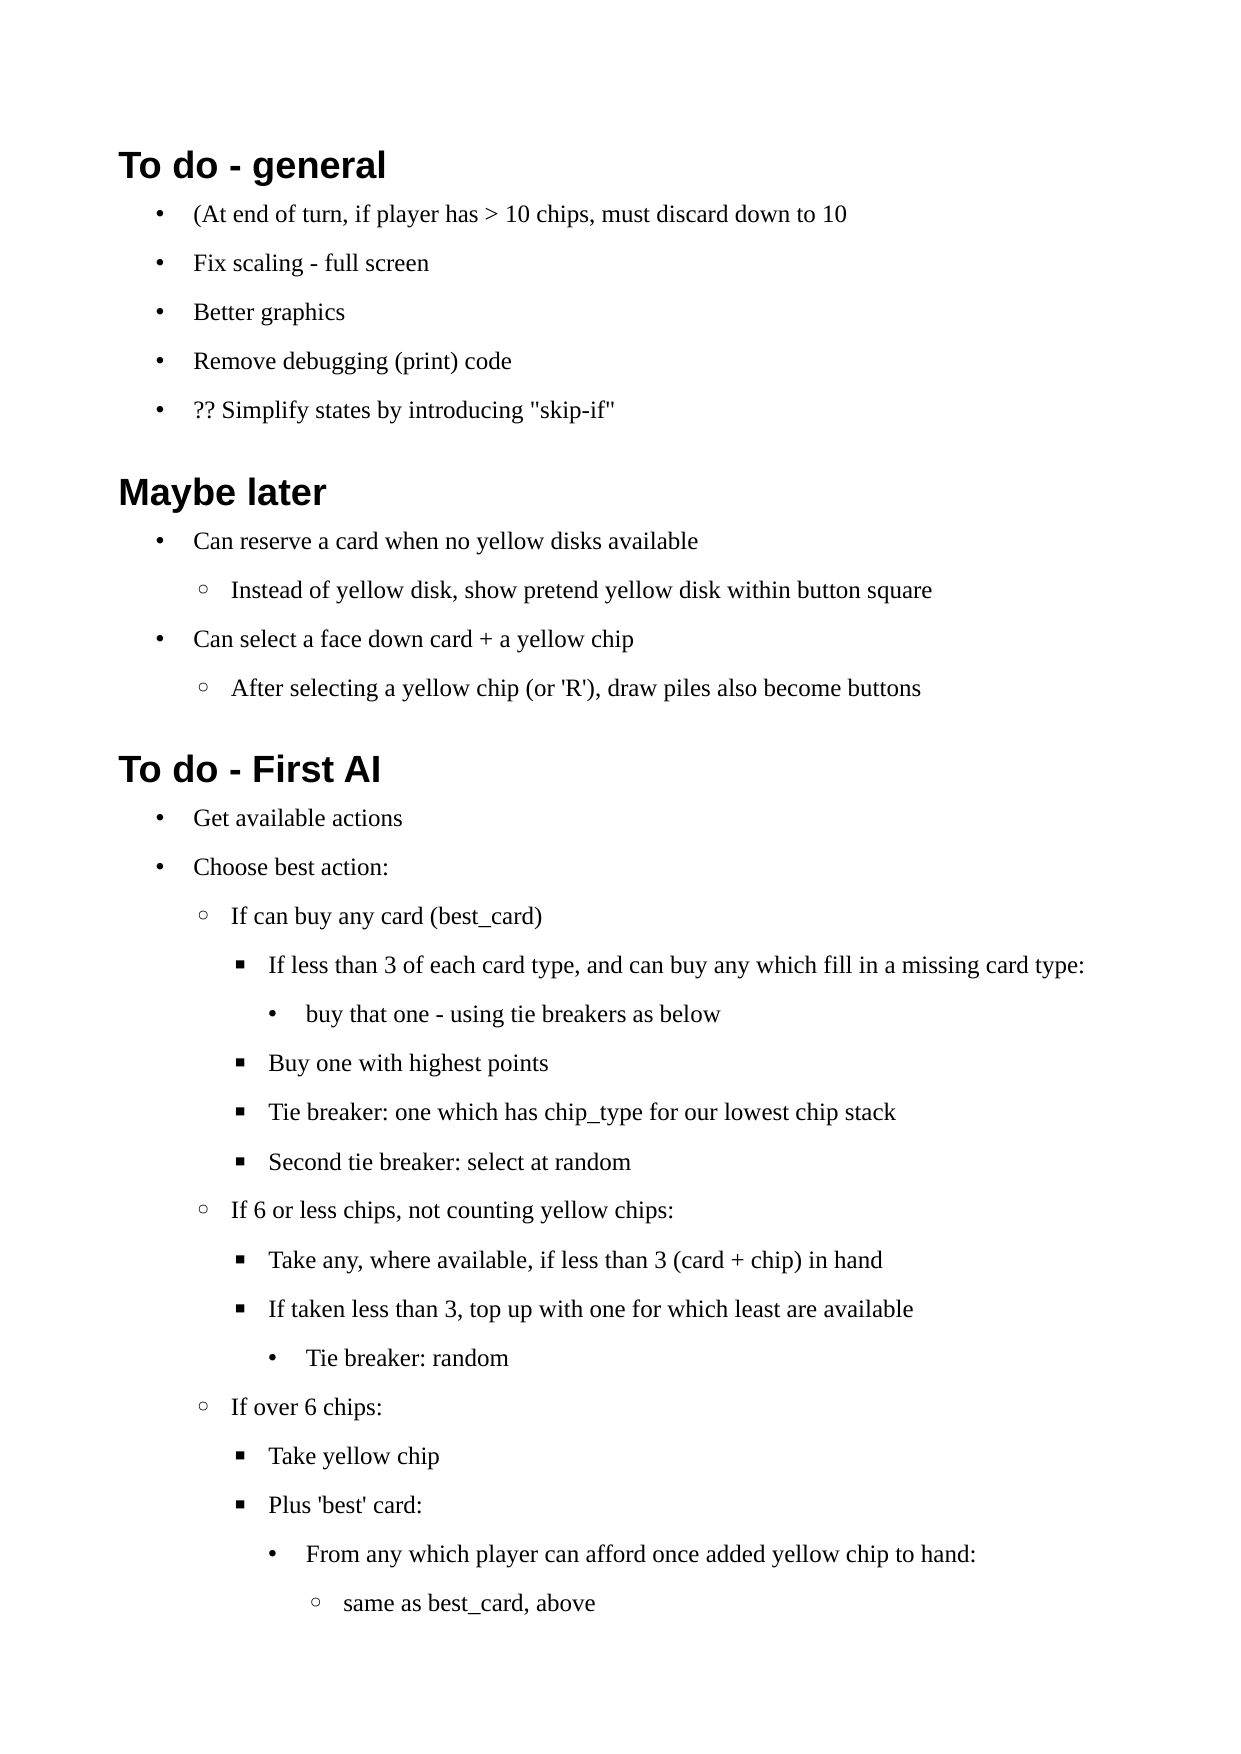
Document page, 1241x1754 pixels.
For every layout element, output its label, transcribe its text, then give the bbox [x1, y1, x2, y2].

list From any which player can afford once added yellow chip to hand: [268, 1539, 1122, 1568]
list Get available actions [156, 803, 1122, 832]
list Fix scaling - full screen [156, 248, 1122, 277]
list Can reserve a card when no yellow disks available [156, 526, 1122, 554]
list (At end of turn, if player has > 10 chips, must discard down to 10 [156, 199, 1122, 228]
list If less than 3 of each card type, and can buy any which fill in a missing card type: [231, 950, 1122, 979]
list After selecting a yellow chip (or 'R'), draw piles also become buttons [193, 673, 1122, 702]
subtitle To do - First AI [118, 747, 1122, 791]
list Instead of yellow disk, show pretend yellow disk within button square [193, 575, 1122, 603]
list Remove debugging (print) code [156, 346, 1122, 375]
list same as best_card, above [306, 1588, 1122, 1617]
list If over 6 chips: [193, 1392, 1122, 1421]
subtitle To do - general [118, 143, 1122, 187]
list If taken less than 3, top up with one for which least are available [231, 1294, 1122, 1322]
list ?? Simplify states by introducing "skip-if" [156, 396, 1122, 424]
list buy that one - using tie breakers as below [268, 999, 1122, 1028]
list Can select a face down card + a yellow chip [156, 624, 1122, 653]
list If can buy any card (best_card) [193, 901, 1122, 930]
list Second tie breaker: select at random [231, 1147, 1122, 1175]
list Better graphics [156, 297, 1122, 326]
list Plus 'best' card: [231, 1490, 1122, 1519]
subtitle Maybe later [118, 469, 1122, 513]
list Tie breaker: one which has chip_type for our lowest chip stack [231, 1097, 1122, 1126]
list Take yellow chip [231, 1441, 1122, 1470]
list Buy one with highest points [231, 1048, 1122, 1077]
list Tie breaker: random [268, 1343, 1122, 1372]
list If 6 or less chips, not counting yellow chips: [193, 1196, 1122, 1224]
list Take any, where available, if less than 3 (card + chip) in hand [231, 1245, 1122, 1273]
list Choose best action: [156, 852, 1122, 881]
